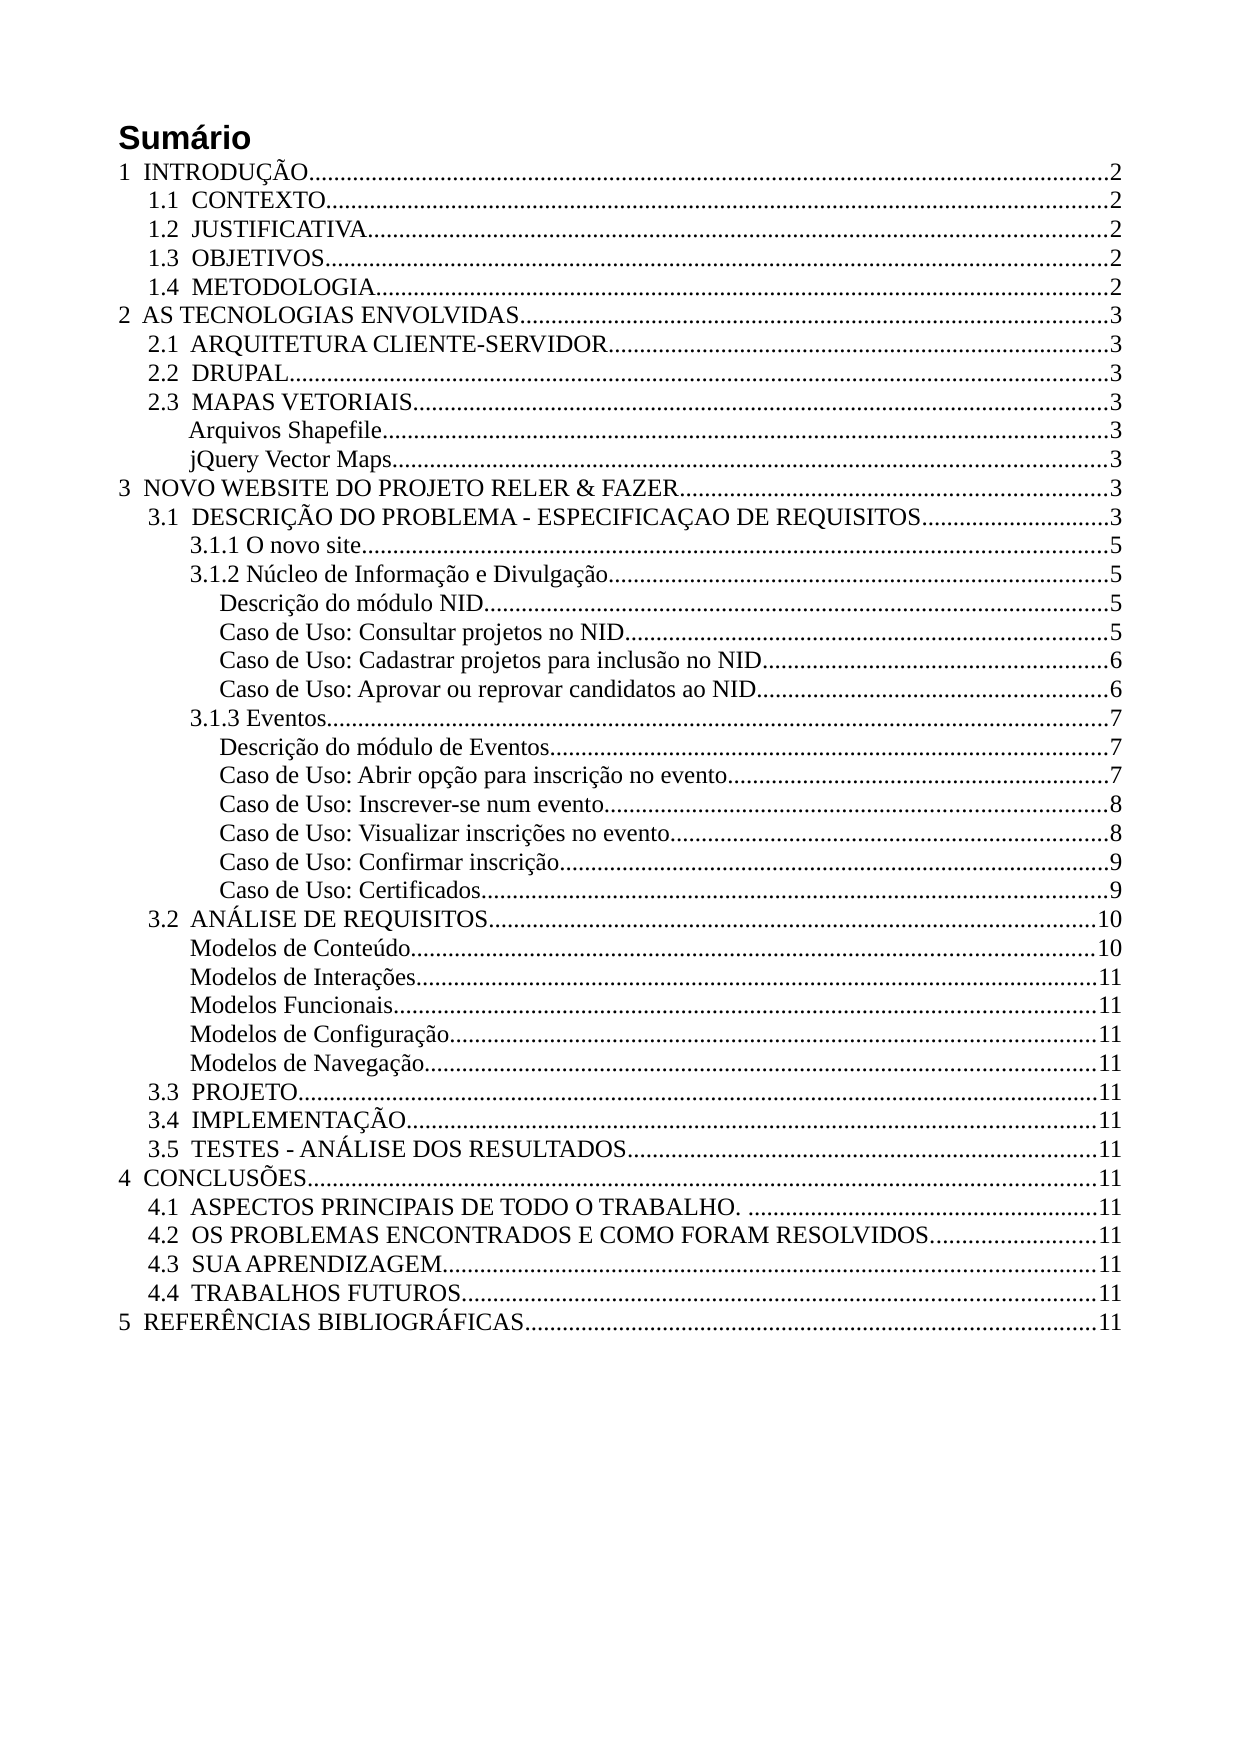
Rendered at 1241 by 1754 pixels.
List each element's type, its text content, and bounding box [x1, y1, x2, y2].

text 1 INTRODUÇÃO 2 [118, 157, 1122, 185]
text Modelos de Configuração 11 [177, 1019, 1122, 1048]
text Caso de Uso: Aprovar ou reprovar candidatos ao NID 6 [207, 674, 1122, 703]
text Modelos de Conteúdo 10 [177, 933, 1122, 962]
text 4.4 TRABALHOS FUTUROS. 11 [148, 1278, 1122, 1307]
text Arquivos Shapefile 3 [177, 415, 1122, 444]
text 4.1 ASPECTOS PRINCIPAIS DE TODO O TRABALHO. 11 [148, 1192, 1122, 1220]
text 2 AS TECNOLOGIAS ENVOLVIDAS 3 [118, 300, 1122, 329]
text 4.2 OS PROBLEMAS ENCONTRADOS E COMO FORAM RESOLVIDOS. 11 [148, 1220, 1122, 1249]
text 3.5 TESTES - ANÁLISE DOS RESULTADOS 11 [148, 1134, 1122, 1163]
text jQuery Vector Maps 3 [177, 444, 1122, 473]
text 3.1.3 Eventos 7 [177, 703, 1122, 732]
text Caso de Uso: Visualizar inscrições no evento 8 [207, 818, 1122, 847]
text 2.1 ARQUITETURA CLIENTE-SERVIDOR 3 [148, 329, 1122, 358]
text Descrição do módulo NID 5 [207, 588, 1122, 617]
text 1.4 METODOLOGIA 2 [148, 272, 1122, 300]
text 2.3 MAPAS VETORIAIS 3 [148, 387, 1122, 415]
text Caso de Uso: Confirmar inscrição 9 [207, 847, 1122, 875]
text 4.3 SUA APRENDIZAGEM. 11 [148, 1249, 1122, 1278]
text 3.1.2 Núcleo de Informação e Divulgação 5 [177, 559, 1122, 588]
text 3.3 PROJETO 11 [148, 1077, 1122, 1105]
text 3.1 DESCRIÇÃO DO PROBLEMA - ESPECIFICAÇAO DE REQUISITOS 3 [148, 502, 1122, 530]
text 3.2 ANÁLISE DE REQUISITOS 10 [148, 904, 1122, 933]
text 4 CONCLUSÕES 11 [118, 1163, 1122, 1192]
text Modelos de Navegação 11 [177, 1048, 1122, 1077]
text Caso de Uso: Cadastrar projetos para inclusão no NID 6 [207, 645, 1122, 674]
text 5 REFERÊNCIAS BIBLIOGRÁFICAS 11 [118, 1307, 1122, 1335]
text 3.1.1 O novo site 5 [177, 530, 1122, 559]
text 2.2 DRUPAL 3 [148, 358, 1122, 387]
text Modelos Funcionais 11 [177, 990, 1122, 1019]
text Descrição do módulo de Eventos 7 [207, 732, 1122, 760]
text Caso de Uso: Abrir opção para inscrição no evento 7 [207, 760, 1122, 789]
text Caso de Uso: Inscrever-se num evento 8 [207, 789, 1122, 818]
text 1.2 JUSTIFICATIVA 2 [148, 214, 1122, 243]
text 3.4 IMPLEMENTAÇÃO 11 [148, 1105, 1122, 1134]
text Caso de Uso: Consultar projetos no NID 5 [207, 617, 1122, 645]
text Caso de Uso: Certificados 9 [207, 875, 1122, 904]
text 1.1 CONTEXTO 2 [148, 185, 1122, 214]
text Modelos de Interações 11 [177, 962, 1122, 990]
text 3 NOVO WEBSITE DO PROJETO RELER & FAZER 3 [118, 473, 1122, 502]
subtitle Sumário [118, 118, 1122, 157]
text 1.3 OBJETIVOS 2 [148, 243, 1122, 272]
